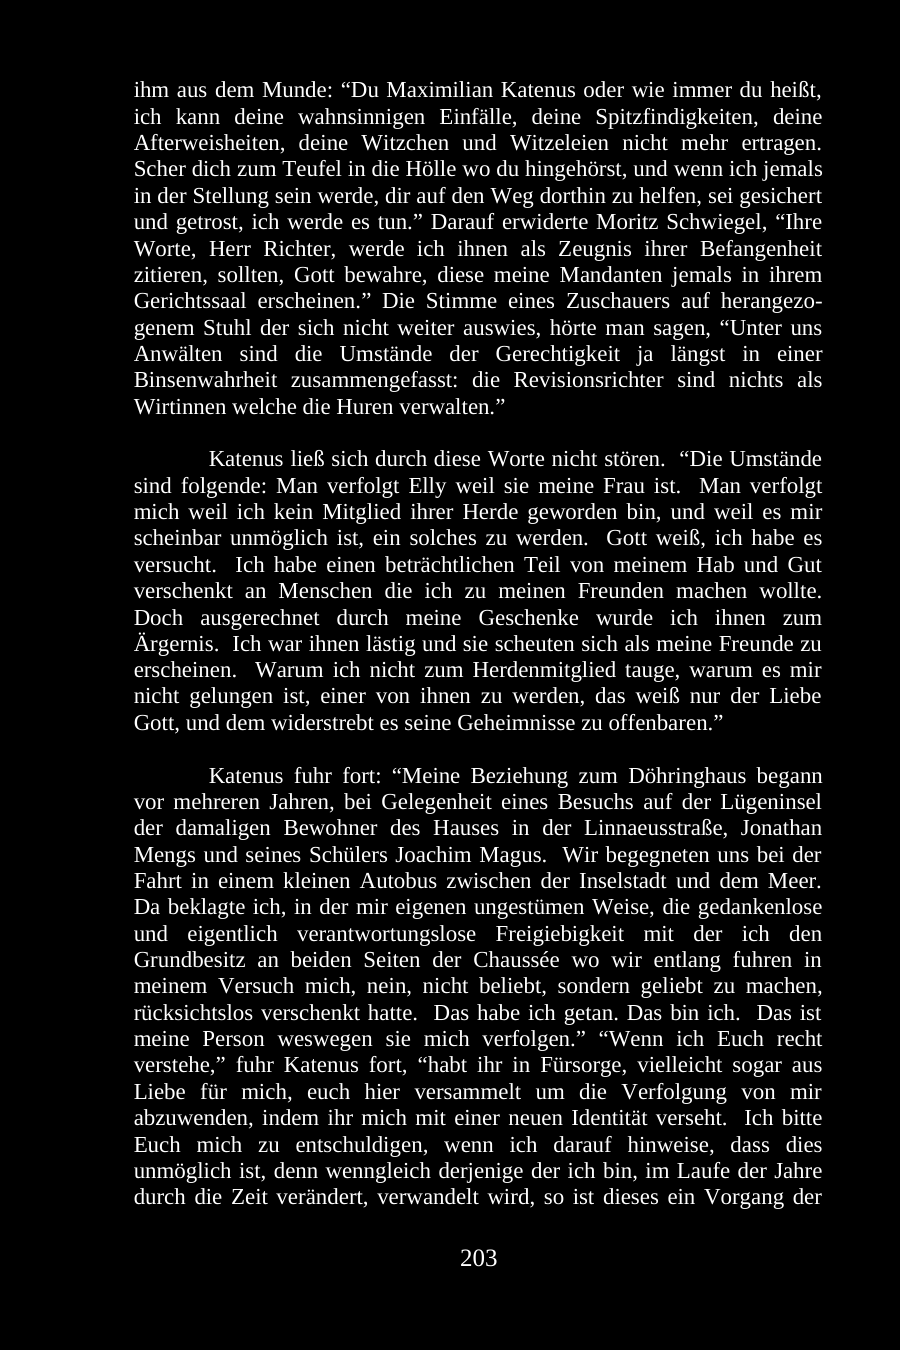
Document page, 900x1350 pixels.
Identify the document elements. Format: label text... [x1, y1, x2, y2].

text Katenus ließ sich durch diese Worte nicht stören. “Die Umstände sind folgende: Man verfolgt Elly weil sie meine Frau ist. Man verfolgt mich weil ich kein Mitglied ihrer Herde geworden bin, und weil es mir scheinbar unmöglich ist, ein solches zu werden. Gott weiß, ich habe es versucht. Ich habe einen beträchtlichen Teil von meinem Hab und Gut verschenkt an Menschen die ich zu meinen Freunden machen wollte. Doch ausgerechnet durch meine Geschenke wurde ich ihnen zum Ärgernis. Ich war ihnen lästig und sie scheuten sich als meine Freunde zu erscheinen. Warum ich nicht zum Herdenmitglied tauge, warum es mir nicht gelungen ist, einer von ihnen zu werden, das weiß nur der Liebe Gott, und dem widerstrebt es seine Geheimnisse zu offenbaren.” [133, 445, 823, 735]
text ihm aus dem Munde: “Du Maximilian Katenus oder wie immer du heißt, ich kann deine wahnsinnigen Einfälle, deine Spitzfindigkeiten, deine Afterweisheiten, deine Witzchen und Witzeleien nicht mehr ertragen. Scher dich zum Teufel in die Hölle wo du hingehörst, und wenn ich jemals in der Stellung sein werde, dir auf den Weg dorthin zu helfen, sei gesichert und getrost, ich werde es tun.” Darauf erwiderte Moritz Schwiegel, “Ihre Worte, Herr Richter, werde ich ihnen als Zeugnis ihrer Befangenheit zitieren, sollten, Gott bewahre, diese meine Mandanten jemals in ihrem Gerichtssaal erscheinen.” Die Stimme eines Zuschauers auf herangezo-genem Stuhl der sich nicht weiter auswies, hörte man sagen, “Unter uns Anwälten sind die Umstände der Gerechtigkeit ja längst in einer Binsenwahrheit zusammengefasst: die Revisionsrichter sind nichts als Wirtinnen welche die Huren verwalten.” [133, 76, 823, 419]
text Katenus fuhr fort: “Meine Beziehung zum Döhringhaus begann vor mehreren Jahren, bei Gelegenheit eines Besuchs auf der Lügeninsel der damaligen Bewohner des Hauses in der Linnaeusstraße, Jonathan Mengs und seines Schülers Joachim Magus. Wir begegneten uns bei der Fahrt in einem kleinen Autobus zwischen der Inselstadt und dem Meer. Da beklagte ich, in der mir eigenen ungestümen Weise, die gedankenlose und eigentlich verantwortungslose Freigiebigkeit mit der ich den Grundbesitz an beiden Seiten der Chaussée wo wir entlang fuhren in meinem Versuch mich, nein, nicht beliebt, sondern geliebt zu machen, rücksichtslos verschenkt hatte. Das habe ich getan. Das bin ich. Das ist meine Person weswegen sie mich verfolgen.” “Wenn ich Euch recht verstehe,” fuhr Katenus fort, “habt ihr in Fürsorge, vielleicht sogar aus Liebe für mich, euch hier versammelt um die Verfolgung von mir abzuwenden, indem ihr mich mit einer neuen Identität verseht. Ich bitte Euch mich zu entschuldigen, wenn ich darauf hinweise, dass dies unmöglich ist, denn wenngleich derjenige der ich bin, im Laufe der Jahre durch die Zeit verändert, verwandelt wird, so ist dieses ein Vorgang der [133, 762, 823, 1210]
